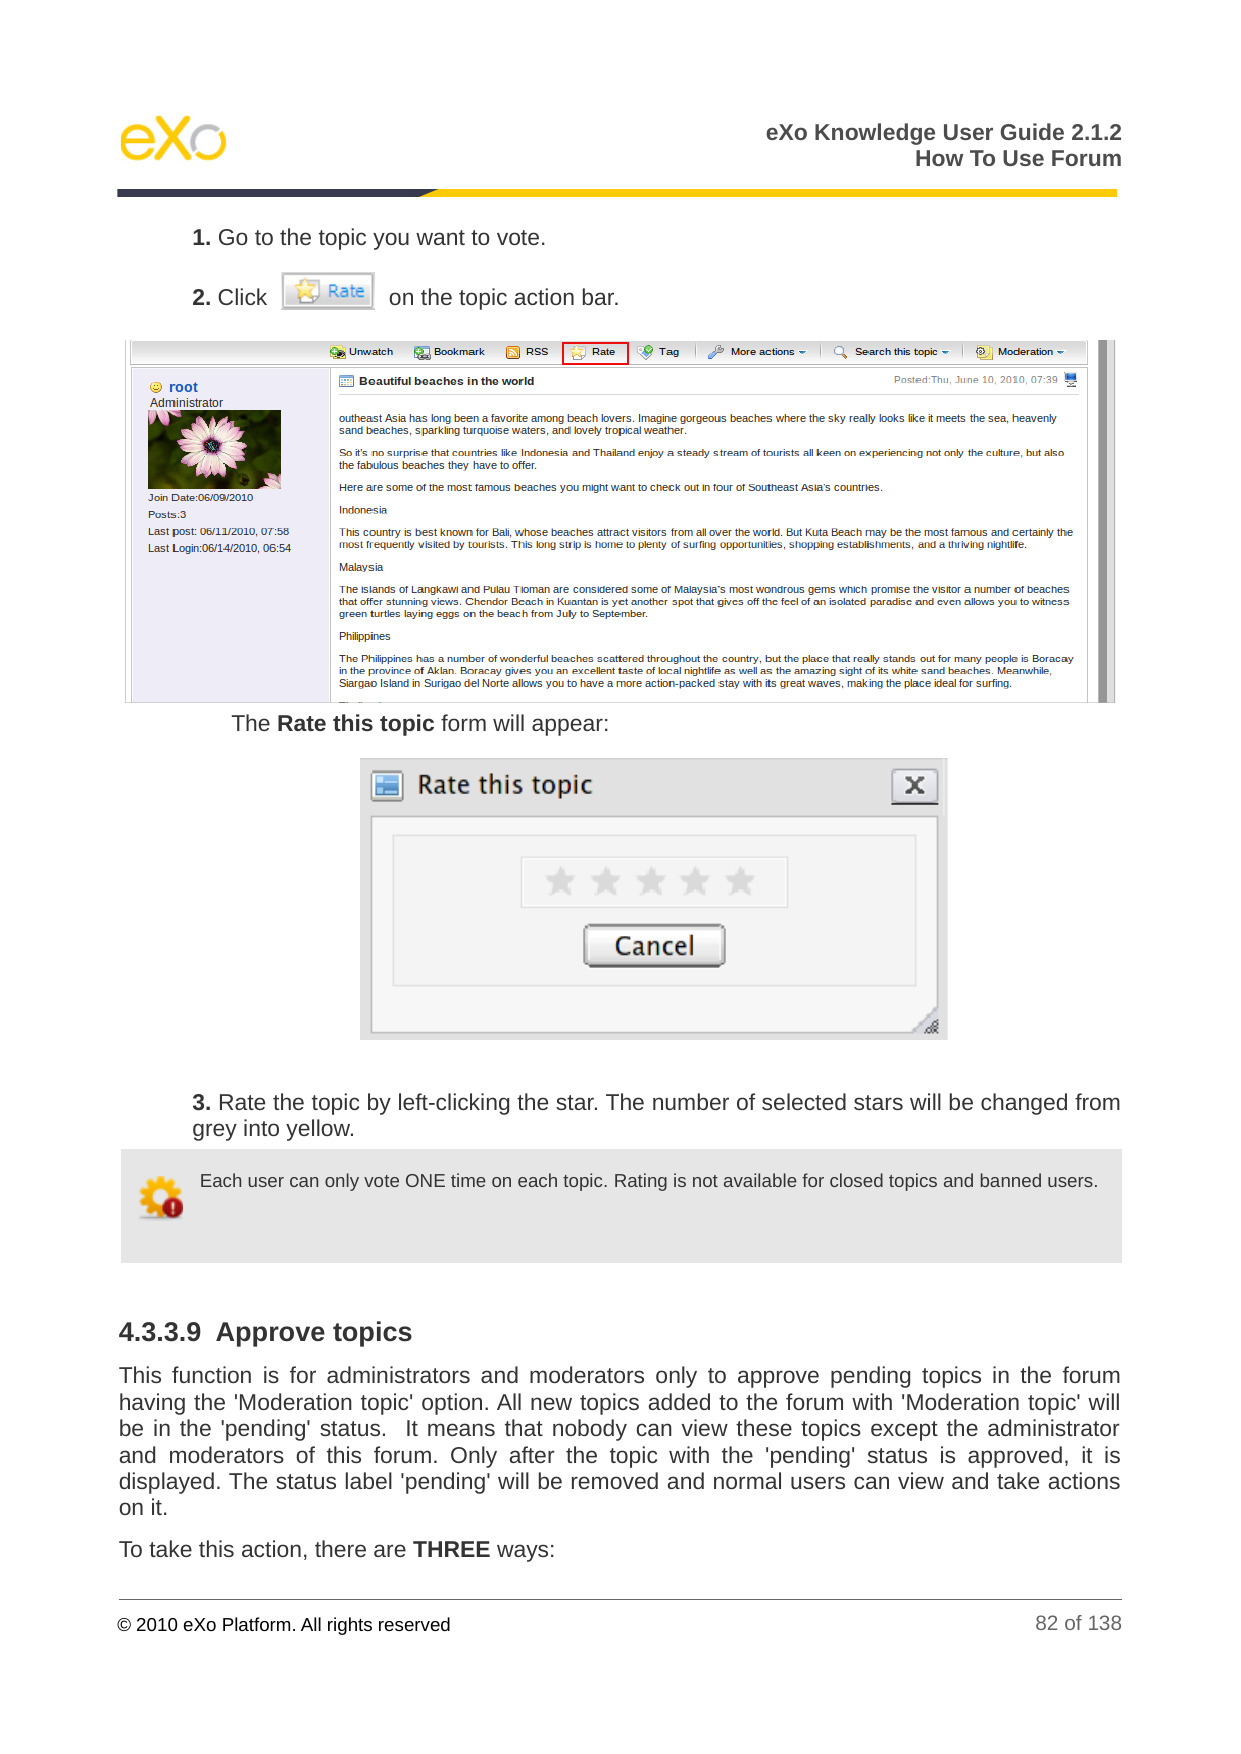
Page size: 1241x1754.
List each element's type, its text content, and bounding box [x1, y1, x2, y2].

picture [281, 272, 375, 310]
list To take this action, there are THREE ways: [81, 1536, 1122, 1562]
picture [138, 1176, 183, 1221]
picture [120, 115, 227, 161]
list This function is for administrators and moderators only to approve pending topics in the forum having the 'Moderation topic' option. All new topics added to the forum with 'Moderation topic' will be in the 'pending' status. It means that nobody can view these topics except the administrator and moderators of this forum. Only after the topic with the 'pending' status is approved, it is displayed. The status label 'pending' will be removed and normal users can view and take actions on it. [81, 1362, 1122, 1521]
table_header Each user can only vote ONE time on each topic. Rating is not available for closed topics and banned users. [194, 1149, 1122, 1263]
list 3. Rate the topic by left-clicking the star. The number of selected stars will be changed from grey into yellow. [154, 1089, 1122, 1142]
list The Rate this topic form will appear: [193, 332, 1122, 736]
picture [125, 340, 1116, 703]
list 2. Click on the topic action bar. [154, 265, 1122, 317]
picture [360, 758, 948, 1040]
subtitle Approve topics [118, 1316, 1122, 1347]
list 1. Go to the topic you want to vote. [154, 223, 1122, 250]
picture [117, 189, 1118, 197]
table_header [121, 1149, 194, 1263]
